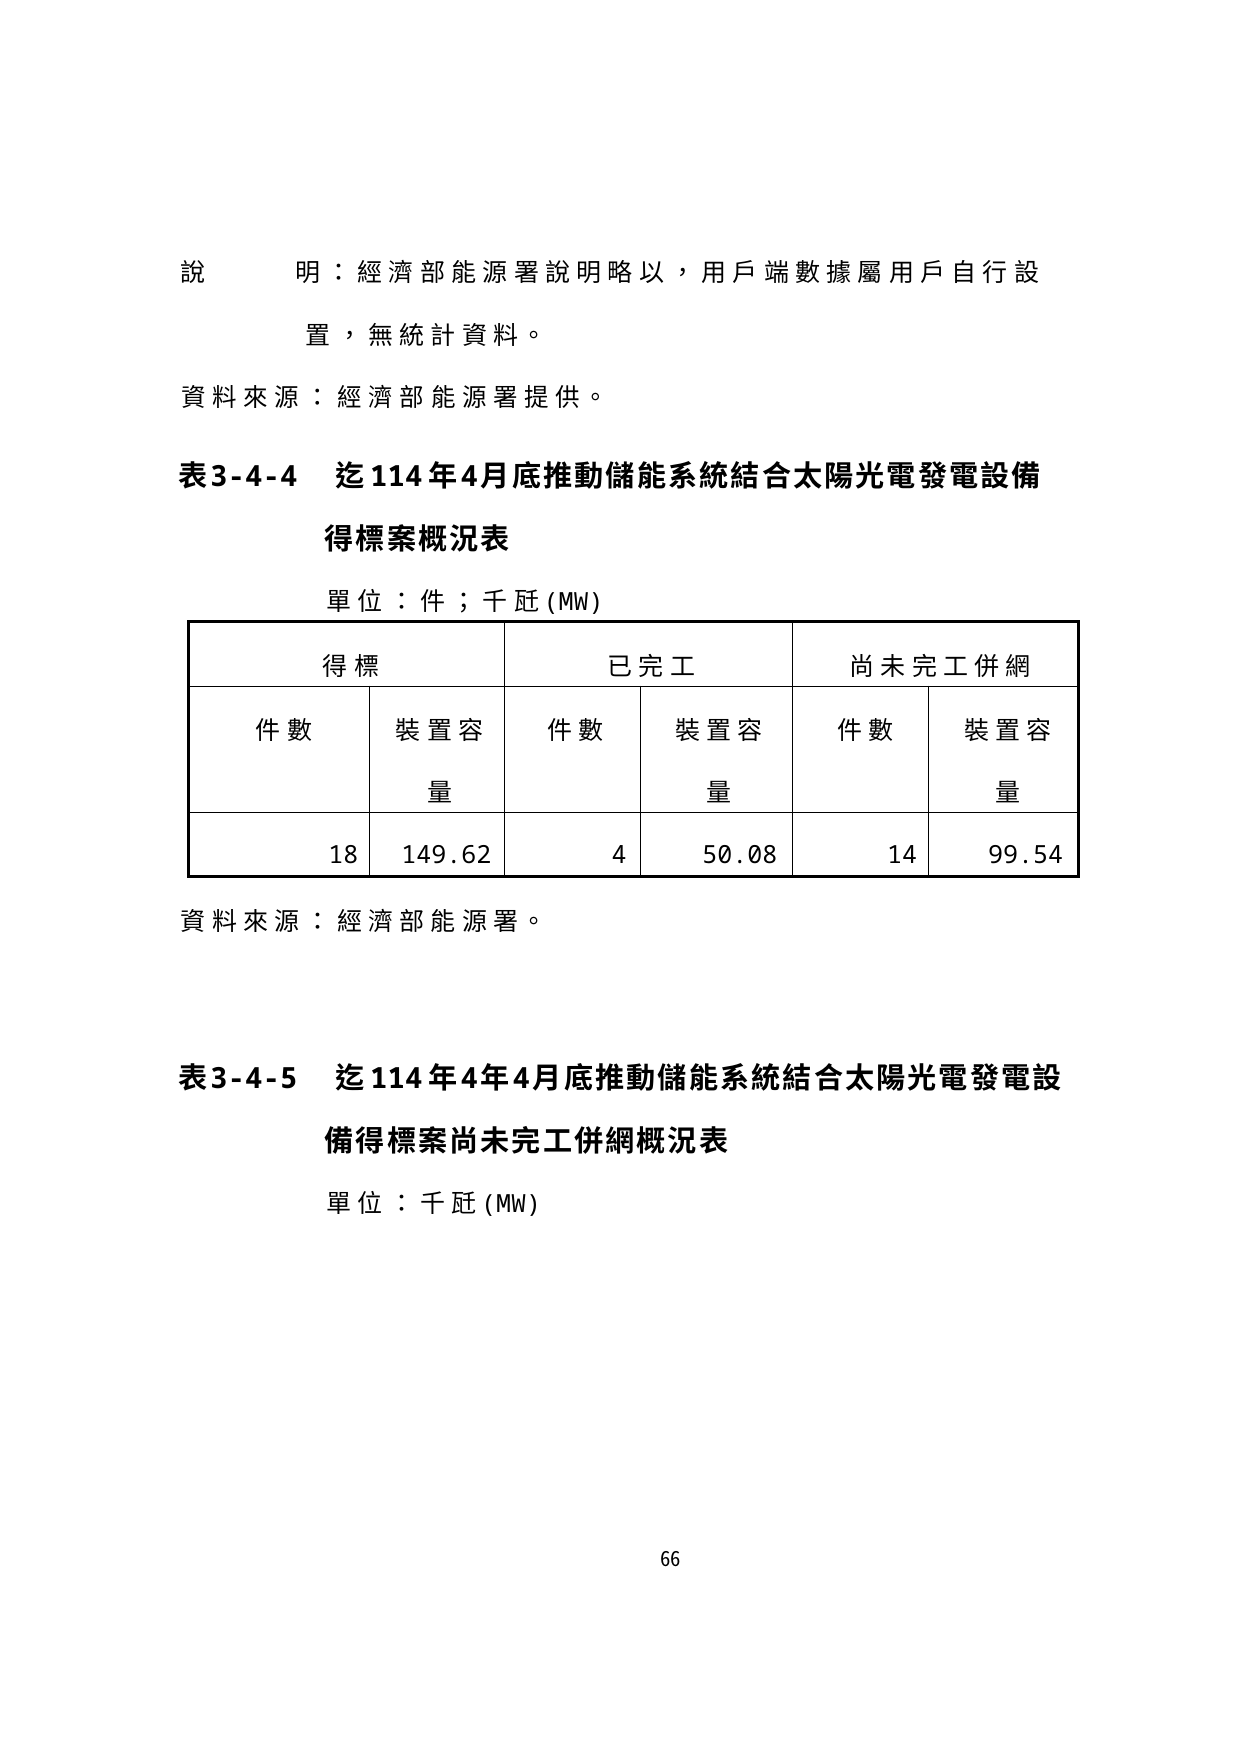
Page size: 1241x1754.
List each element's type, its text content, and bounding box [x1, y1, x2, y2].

table_cell 裝置容量 [641, 687, 792, 812]
table_cell 50.08 [641, 813, 792, 875]
text 表3-4-4 迄114年4月底推動儲能系統結合太陽光電發電設備得標案概況表 單位：件；千瓩(MW) [177, 432, 1063, 620]
table_cell 149.62 [370, 813, 504, 875]
text 表3-4-5 迄114年4年4月底推動儲能系統結合太陽光電發電設備得標案尚未完工併網概況表 單位：千瓩(MW) [177, 1034, 1063, 1222]
table_header 尚未完工併網 [793, 623, 1077, 686]
table_header 得標 [190, 623, 504, 686]
text 資料來源：經濟部能源署。 [177, 878, 1063, 941]
table_cell 4 [505, 813, 640, 875]
table_cell 18 [190, 813, 369, 875]
table_cell 件數 [505, 687, 640, 812]
table_cell 14 [793, 813, 928, 875]
table_cell 裝置容量 [929, 687, 1077, 812]
table_cell 99.54 [929, 813, 1077, 875]
text 說 明：經濟部能源署說明略以，用戶端數據屬用戶自行設置，無統計資料。 [177, 229, 1063, 354]
table_cell 裝置容量 [370, 687, 504, 812]
table_cell 件數 [793, 687, 928, 812]
table_cell 件數 [190, 687, 369, 812]
table_header 已完工 [505, 623, 792, 686]
text 資料來源：經濟部能源署提供。 [176, 354, 1063, 417]
